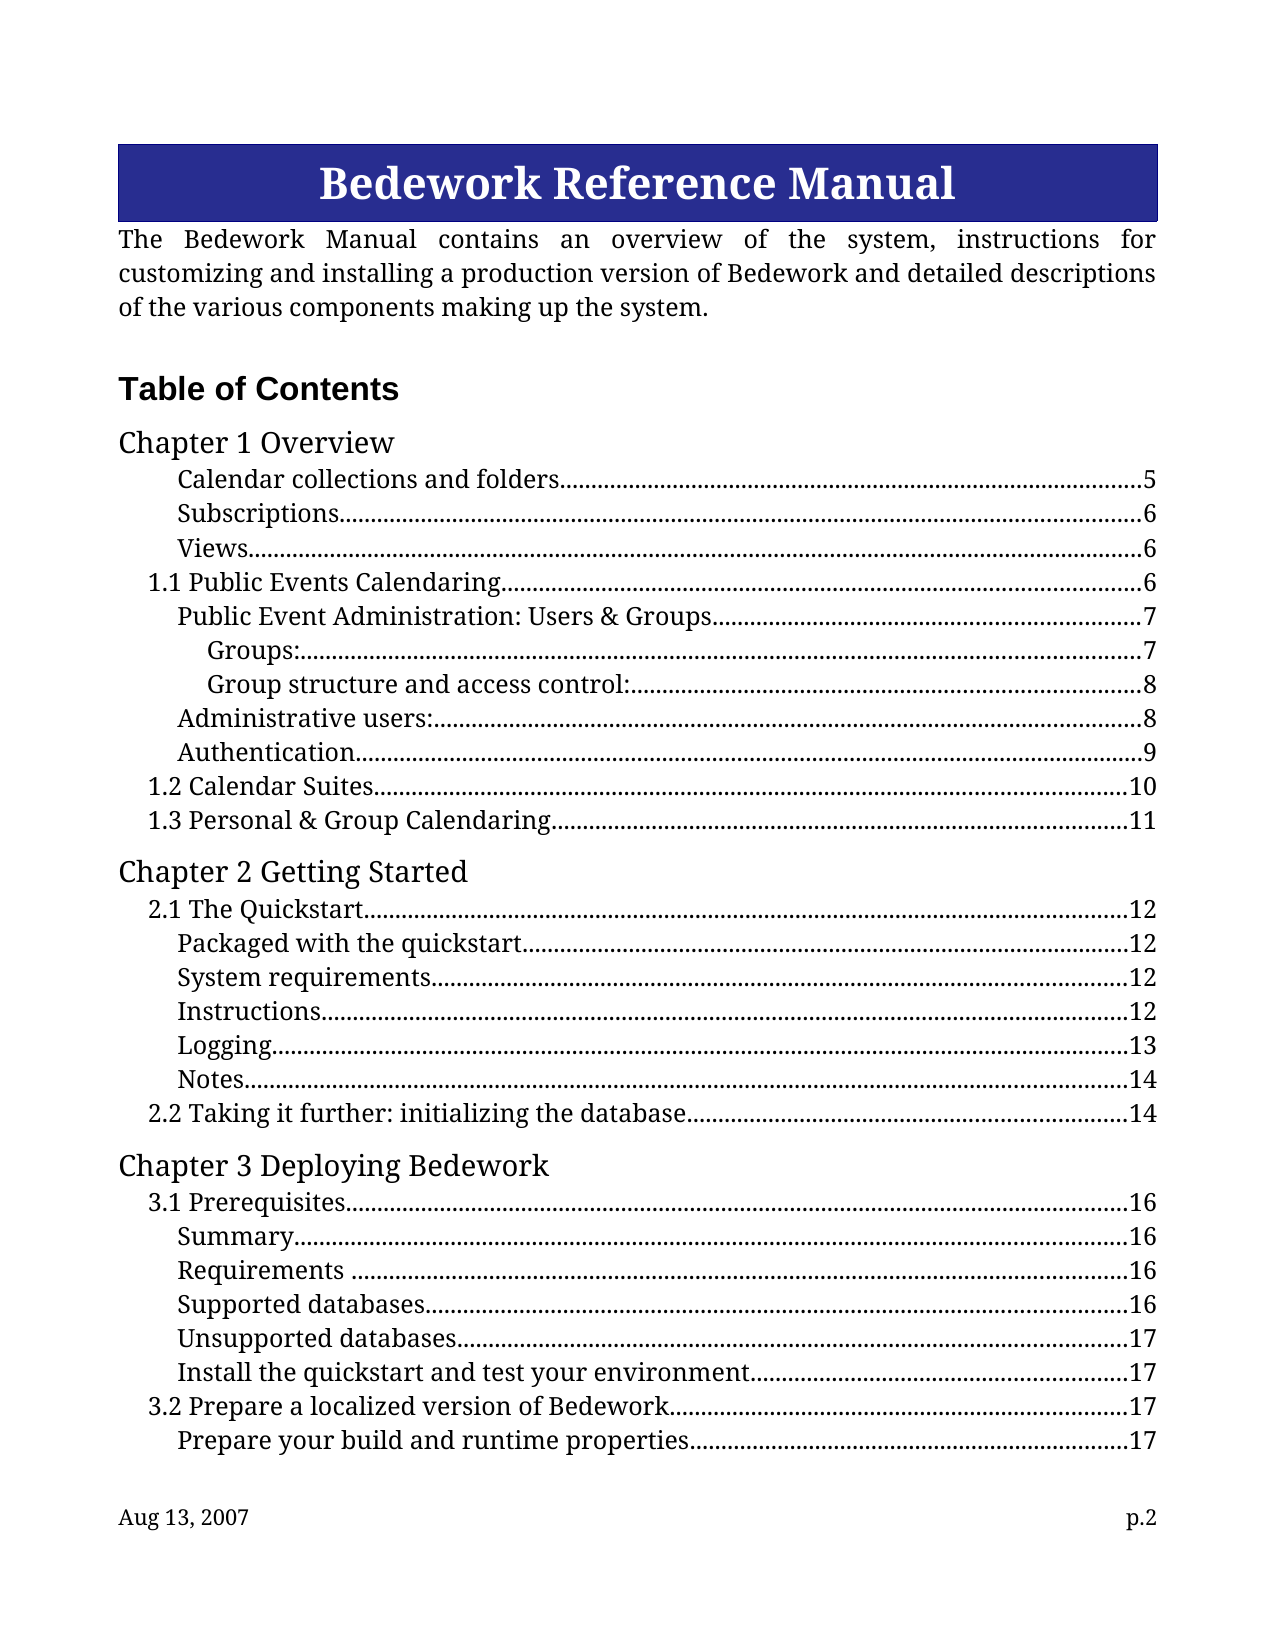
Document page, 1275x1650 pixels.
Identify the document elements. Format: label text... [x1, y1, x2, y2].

text System requirements 12 [177, 959, 1157, 994]
text 3.1 Prerequisites 16 [148, 1184, 1157, 1219]
text Notes 14 [177, 1062, 1157, 1096]
text 1.2 Calendar Suites 10 [148, 769, 1157, 803]
text Chapter 2 Getting Started [118, 852, 1157, 891]
text The Bedework Manual contains an overview of the system, instructions for customizing and installing a production version of Bedework and detailed descriptions of the various components making up the system. [118, 222, 1157, 323]
subtitle Table of Contents [118, 370, 1157, 407]
text Administrative users: 8 [177, 701, 1157, 734]
text 2.2 Taking it further: initializing the database 14 [148, 1096, 1157, 1130]
text Bedework Reference Manual [119, 145, 1157, 221]
text Supported databases. 16 [177, 1287, 1157, 1321]
text Group structure and access control: 8 [207, 666, 1157, 701]
text Install the quickstart and test your environment 17 [177, 1355, 1157, 1389]
text Prepare your build and runtime properties 17 [177, 1423, 1157, 1457]
text Groups: 7 [207, 632, 1157, 666]
text Calendar collections and folders. 5 [177, 462, 1157, 496]
text Views 6 [177, 530, 1157, 564]
text Instructions 12 [177, 994, 1157, 1028]
text 1.1 Public Events Calendaring 6 [148, 564, 1157, 598]
text Chapter 1 Overview [118, 422, 1157, 462]
text Authentication 9 [177, 734, 1157, 769]
text Chapter 3 Deploying Bedework [118, 1145, 1157, 1184]
text 1.3 Personal & Group Calendaring 11 [148, 803, 1157, 837]
text Packaged with the quickstart 12 [177, 926, 1157, 959]
text Subscriptions 6 [177, 496, 1157, 530]
text Public Event Administration: Users & Groups 7 [177, 598, 1157, 632]
text Logging 13 [177, 1028, 1157, 1062]
text Unsupported databases 17 [177, 1321, 1157, 1355]
text Requirements 16 [177, 1253, 1157, 1287]
text 3.2 Prepare a localized version of Bedework 17 [148, 1389, 1157, 1423]
text Summary 16 [177, 1219, 1157, 1253]
text 2.1 The Quickstart 12 [148, 891, 1157, 926]
